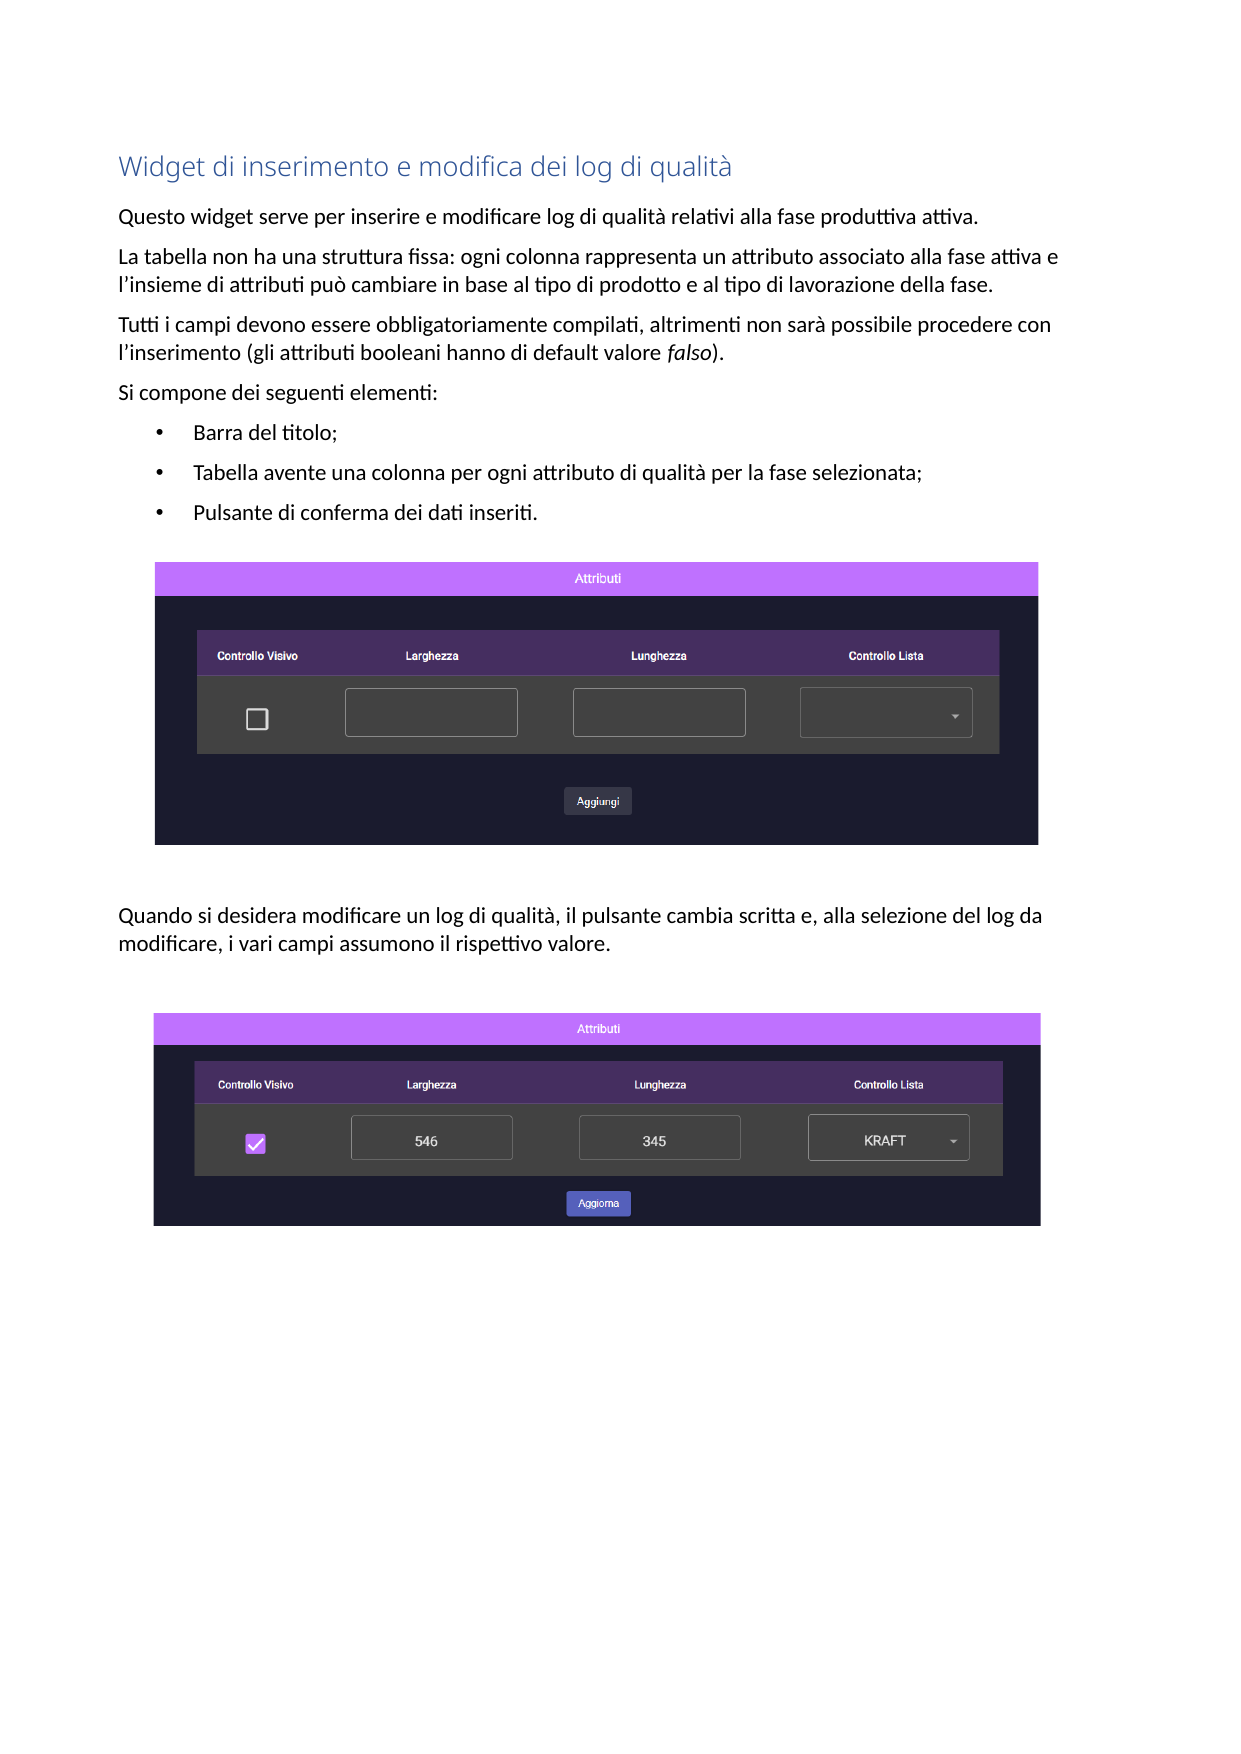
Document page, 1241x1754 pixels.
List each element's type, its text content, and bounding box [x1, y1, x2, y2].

text Tutti i campi devono essere obbligatoriamente compilati, altrimenti non sarà possibile procedere con l’inserimento (gli attributi booleani hanno di default valore falso). [118, 310, 1122, 366]
picture [153, 1013, 1041, 1226]
text Si compone dei seguenti elementi: [118, 378, 1122, 406]
text Quando si desidera modificare un log di qualità, il pulsante cambia scritta e, alla selezione del log da modificare, i vari campi assumono il rispettivo valore. [118, 901, 1122, 957]
list Tabella avente una colonna per ogni attributo di qualità per la fase selezionata; [156, 458, 1122, 486]
list Barra del titolo; [156, 418, 1122, 446]
list Pulsante di conferma dei dati inseriti. [156, 498, 1122, 526]
picture [154, 562, 1039, 845]
text Questo widget serve per inserire e modificare log di qualità relativi alla fase produttiva attiva. [118, 202, 1122, 230]
subtitle Widget di inserimento e modifica dei log di qualità [118, 148, 1122, 184]
text La tabella non ha una struttura fissa: ogni colonna rappresenta un attributo associato alla fase attiva e l’insieme di attributi può cambiare in base al tipo di prodotto e al tipo di lavorazione della fase. [118, 242, 1122, 298]
